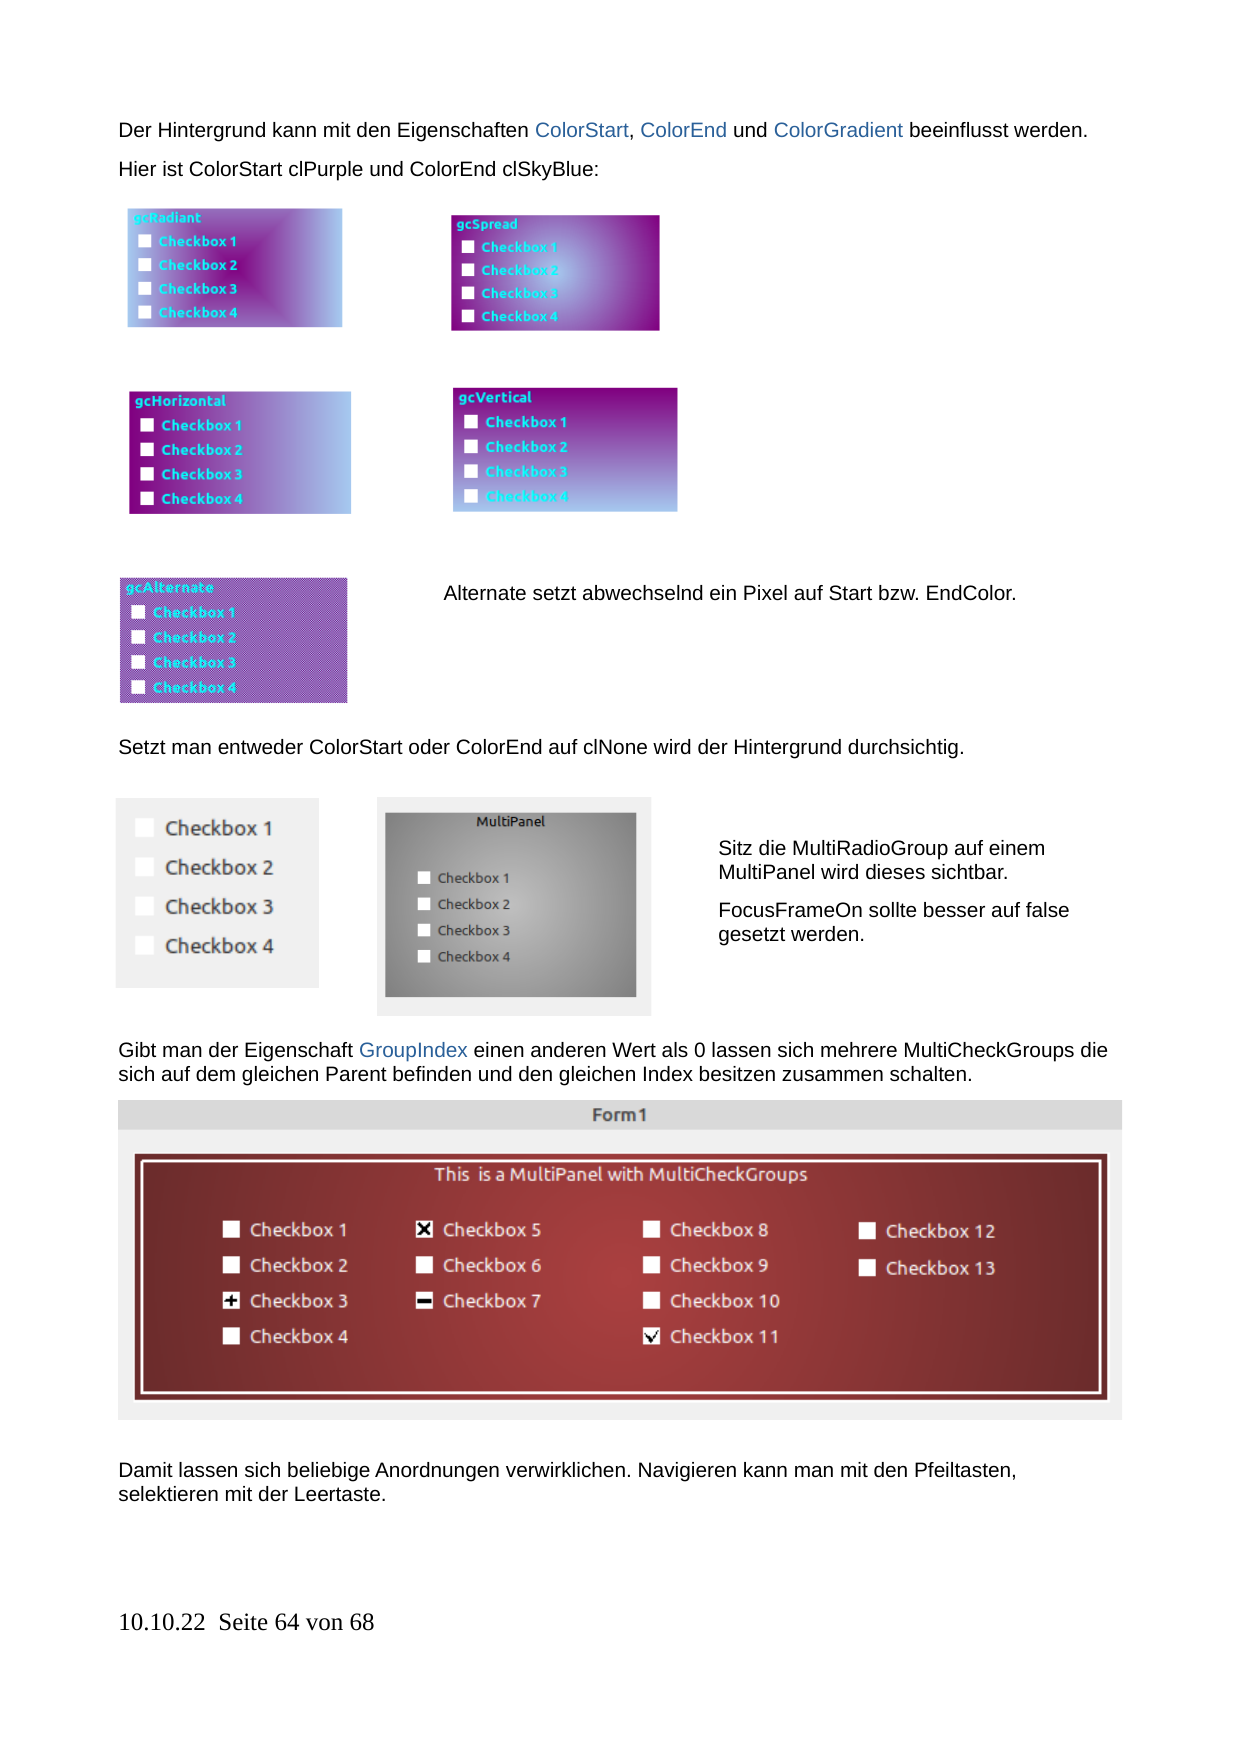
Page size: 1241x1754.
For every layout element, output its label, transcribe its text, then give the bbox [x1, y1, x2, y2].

picture [118, 201, 352, 338]
text FocusFrameOn sollte besser auf false gesetzt werden. [652, 898, 1122, 946]
picture [377, 797, 652, 1016]
text Der Hintergrund kann mit den Eigenschaften ColorStart, ColorEnd und ColorGradient beeinflusst werden. [118, 118, 1122, 142]
picture [115, 798, 319, 988]
text Alternate setzt abwechselnd ein Pixel auf Start bzw. EndColor. [361, 581, 1122, 604]
text Setzt man entweder ColorStart oder ColorEnd auf clNone wird der Hintergrund durchsichtig. [118, 735, 1122, 759]
text Gibt man der Eigenschaft GroupIndex einen anderen Wert als 0 lassen sich mehrere MultiCheckGroups die sich auf dem gleichen Parent befinden und den gleichen Index besitzen zusammen schalten. [118, 1038, 1122, 1086]
text [319, 812, 377, 884]
picture [442, 210, 670, 338]
text Sitz die MultiRadioGroup auf einem MultiPanel wird dieses sichtbar. [652, 812, 1122, 884]
text Hier ist ColorStart clPurple und ColorEnd clSkyBlue: [118, 157, 1122, 181]
picture [443, 380, 691, 523]
text Damit lassen sich beliebige Anordnungen verwirklichen. Navigieren kann man mit den Pfeiltasten, selektieren mit der Leertaste. [118, 1458, 1122, 1506]
picture [111, 571, 361, 711]
text [319, 898, 377, 946]
picture [115, 386, 360, 524]
picture [118, 1100, 1123, 1420]
